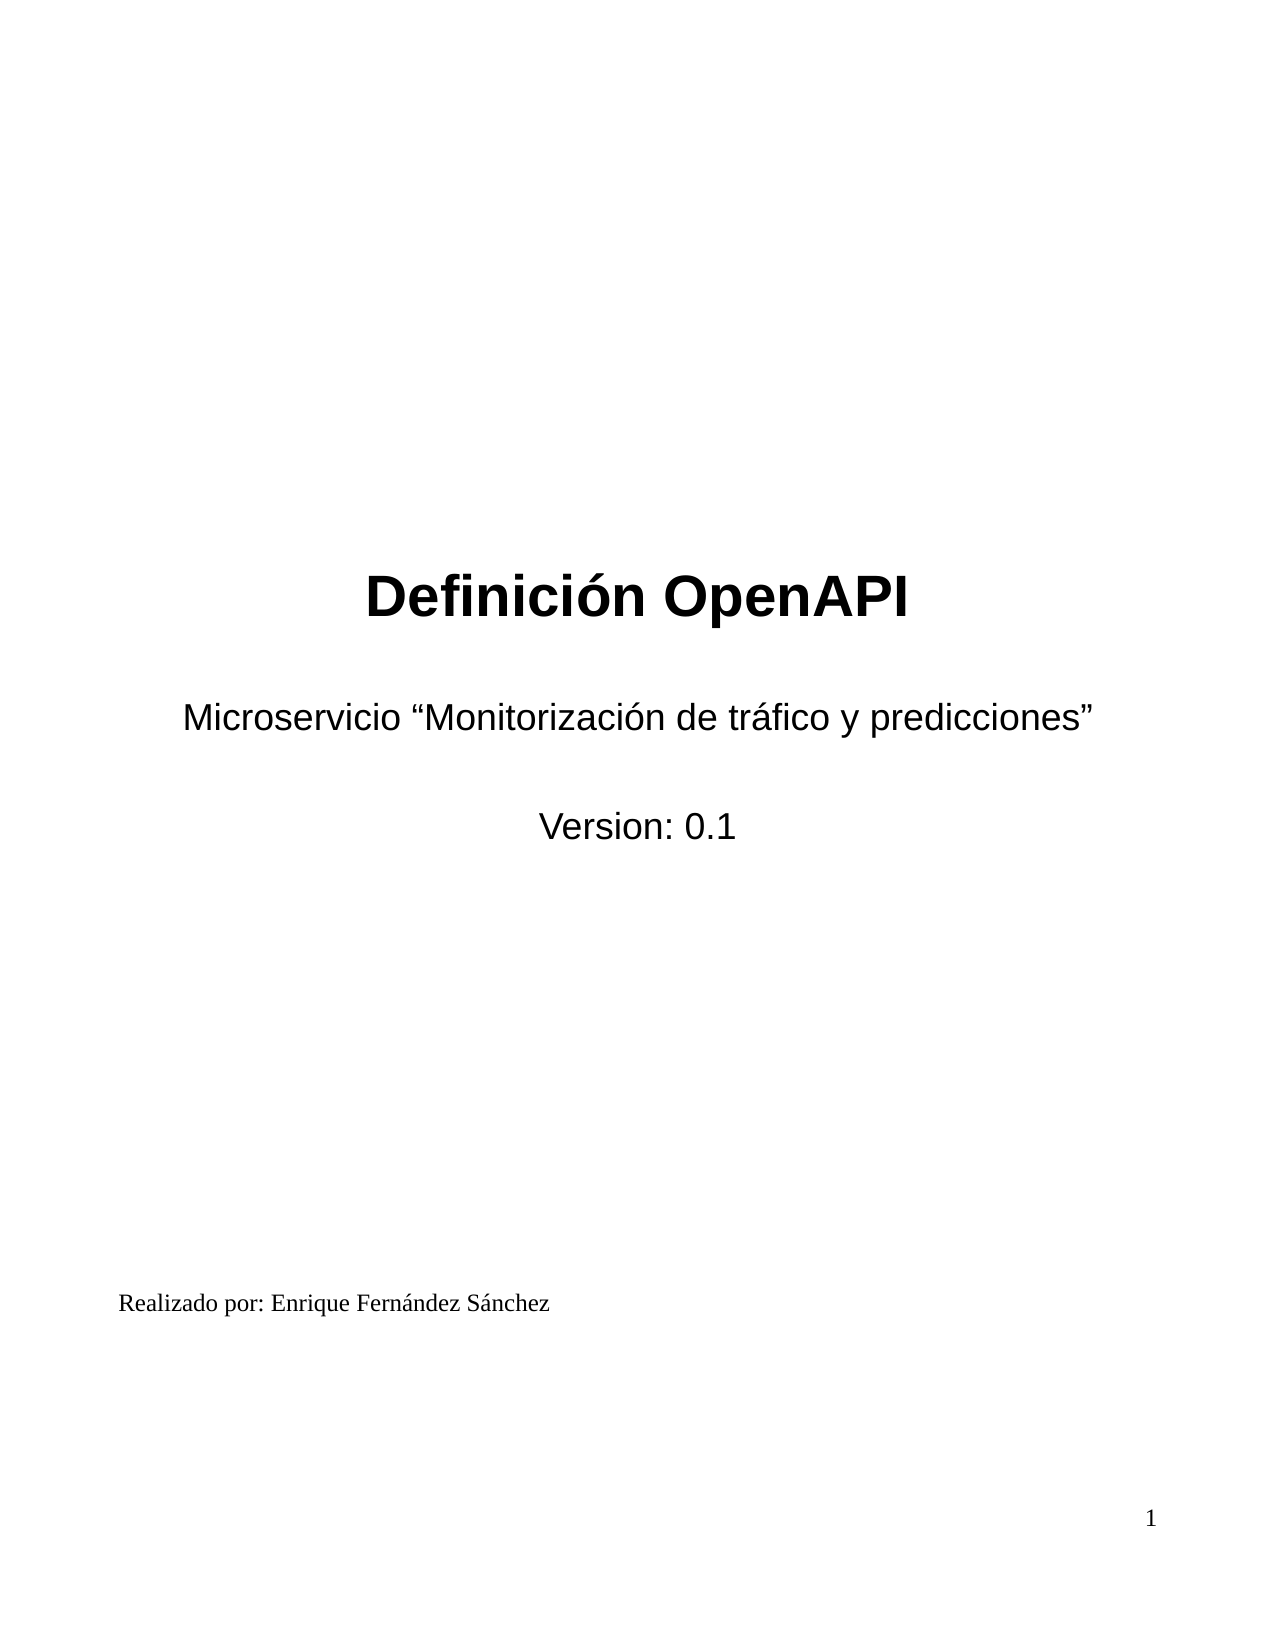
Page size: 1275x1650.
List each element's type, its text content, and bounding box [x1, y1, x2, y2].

title Definición OpenAPI [118, 561, 1157, 628]
subtitle Version: 0.1 [118, 804, 1157, 847]
text Realizado por: Enrique Fernández Sánchez [118, 1288, 1157, 1317]
subtitle Microservicio “Monitorización de tráfico y predicciones” [118, 695, 1157, 738]
